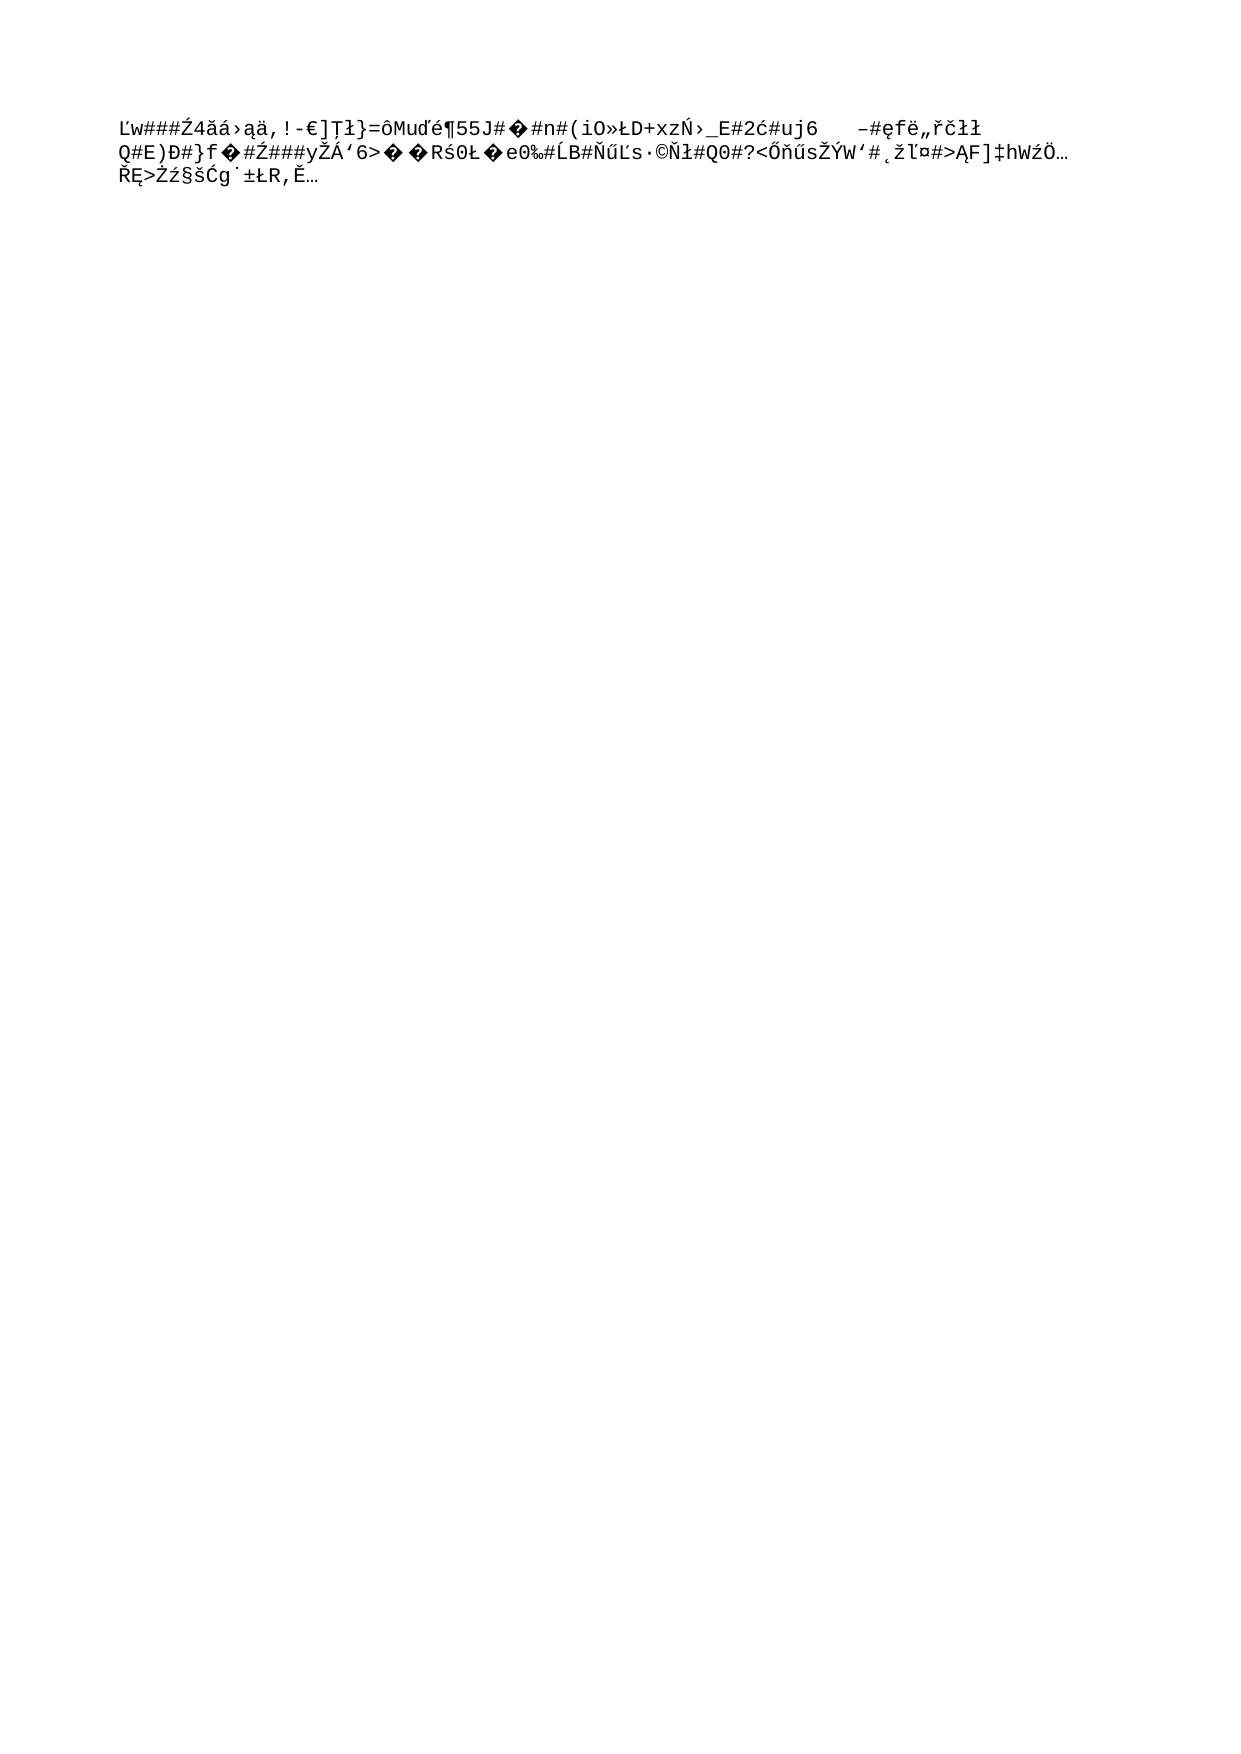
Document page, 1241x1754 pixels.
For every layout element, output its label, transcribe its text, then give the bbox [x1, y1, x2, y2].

text Ľw###Ź4ăá›ąä,!-€]Ţł}=ôMuďé¶55J#�#n#(iO»ŁD+xzŃ›_E#2ć#uj6 –#ęfë„řčłł Q#E)Đ#}f�#Ź###yŽÁ‘6>��Rś0Ł�e0‰#ĹB#ŇűĽs·©Ňł#Q0#?<ŐňűsŽÝW‘#˛žľ¤#>ĄF]‡hWźÖ…ŘĘ>Żź§šĆg˙±ŁR,Ě… [118, 118, 1122, 189]
